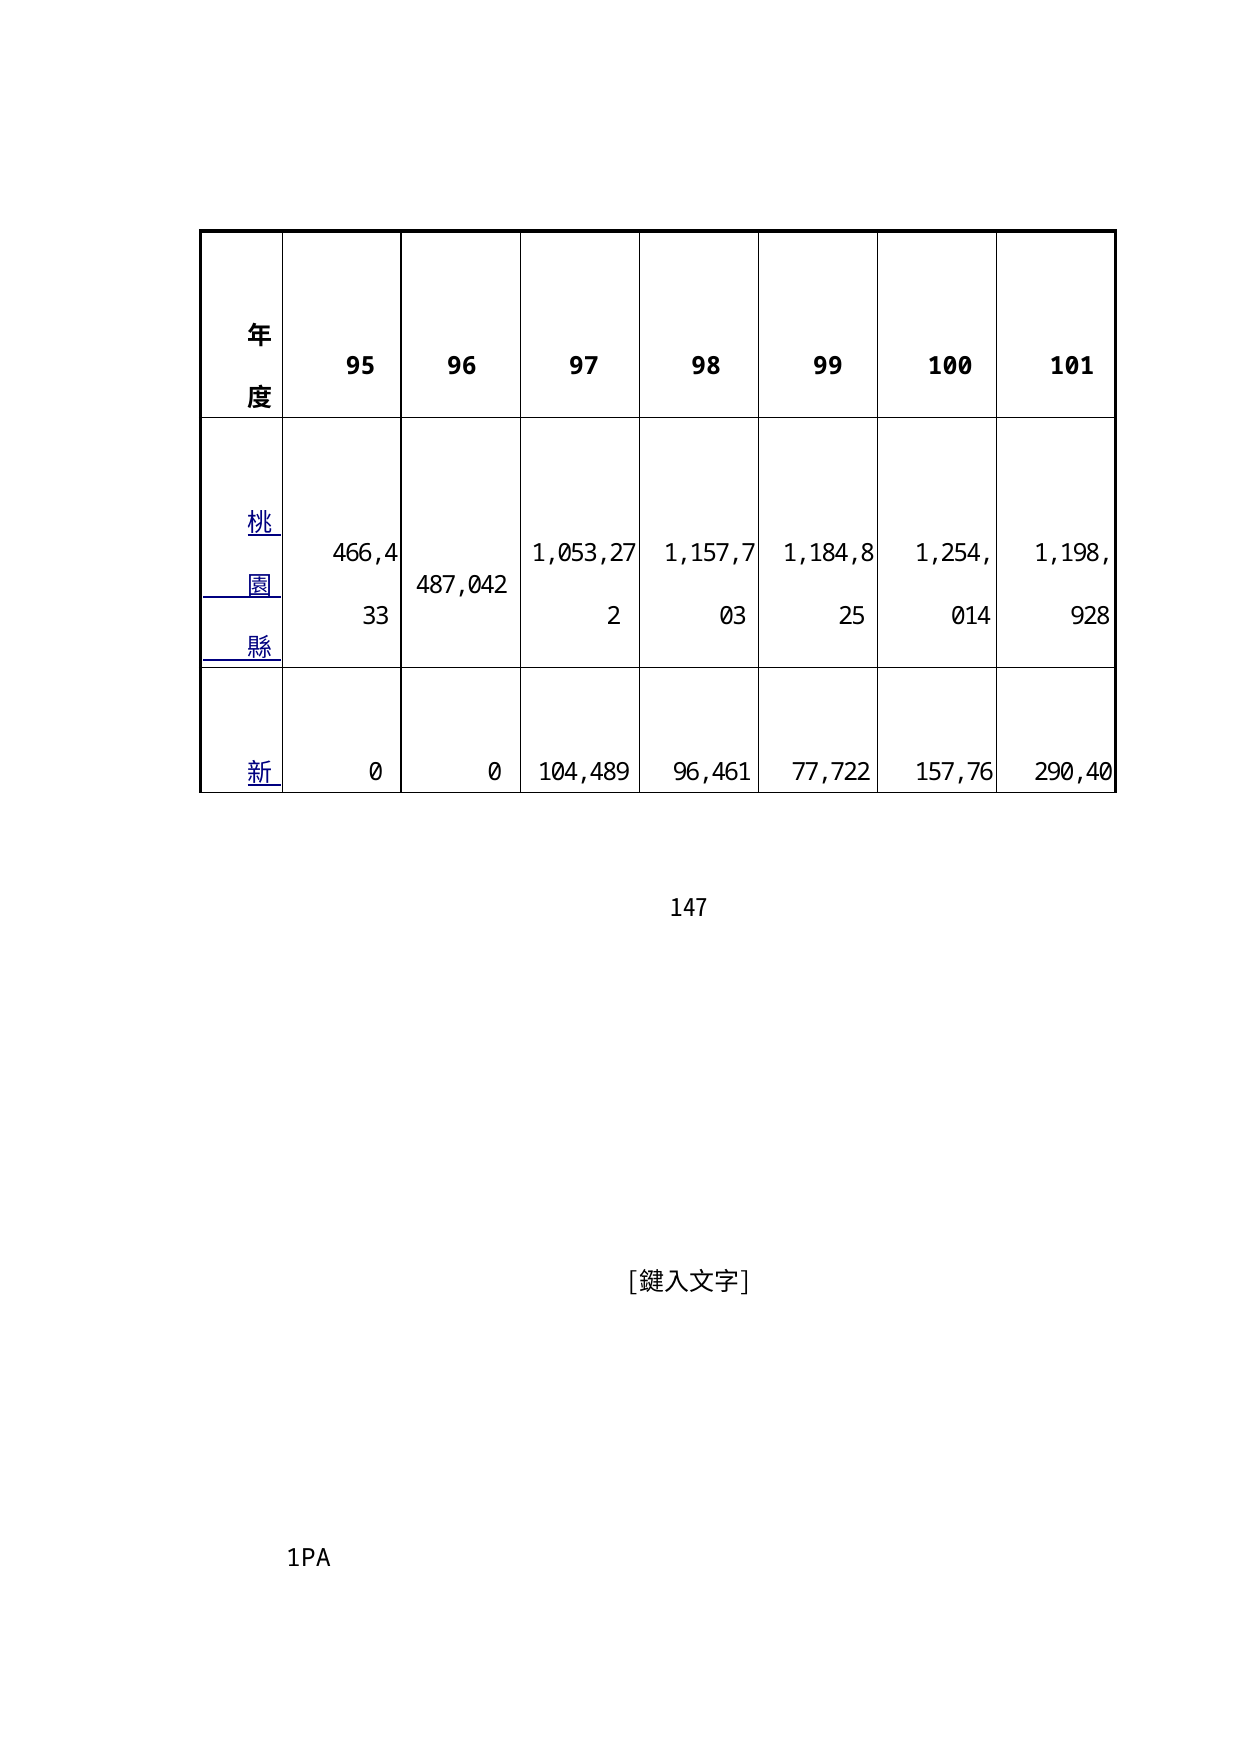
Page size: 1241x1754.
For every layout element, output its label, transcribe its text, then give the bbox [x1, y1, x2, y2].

table_header 100 [878, 233, 996, 417]
table_header 98 [640, 233, 758, 417]
table_header 99 [759, 233, 877, 417]
table_cell 1,157,703 [640, 418, 758, 667]
table_cell 1,198,928 [997, 418, 1114, 667]
table_cell 0 [283, 668, 400, 792]
table_cell 96,461 [640, 668, 758, 792]
table_header 95 [283, 233, 400, 417]
table_cell 1,184,825 [759, 418, 877, 667]
table_cell 487,042 [402, 418, 520, 667]
table_cell 466,433 [283, 418, 400, 667]
table_header 101 [997, 233, 1114, 417]
table_header 96 [402, 233, 520, 417]
table_cell 1,254,014 [878, 418, 996, 667]
table_cell 0 [402, 668, 520, 792]
table_cell 桃園縣 [202, 418, 282, 667]
table_cell 77,722 [759, 668, 877, 792]
table_cell 157,76 [878, 668, 996, 792]
table_cell 104,489 [521, 668, 639, 792]
table_cell 290,40 [997, 668, 1114, 792]
table_header 年度 [202, 233, 282, 417]
table_header 97 [521, 233, 639, 417]
table_cell 新 [202, 668, 282, 792]
table_cell 1,053,272 [521, 418, 639, 667]
